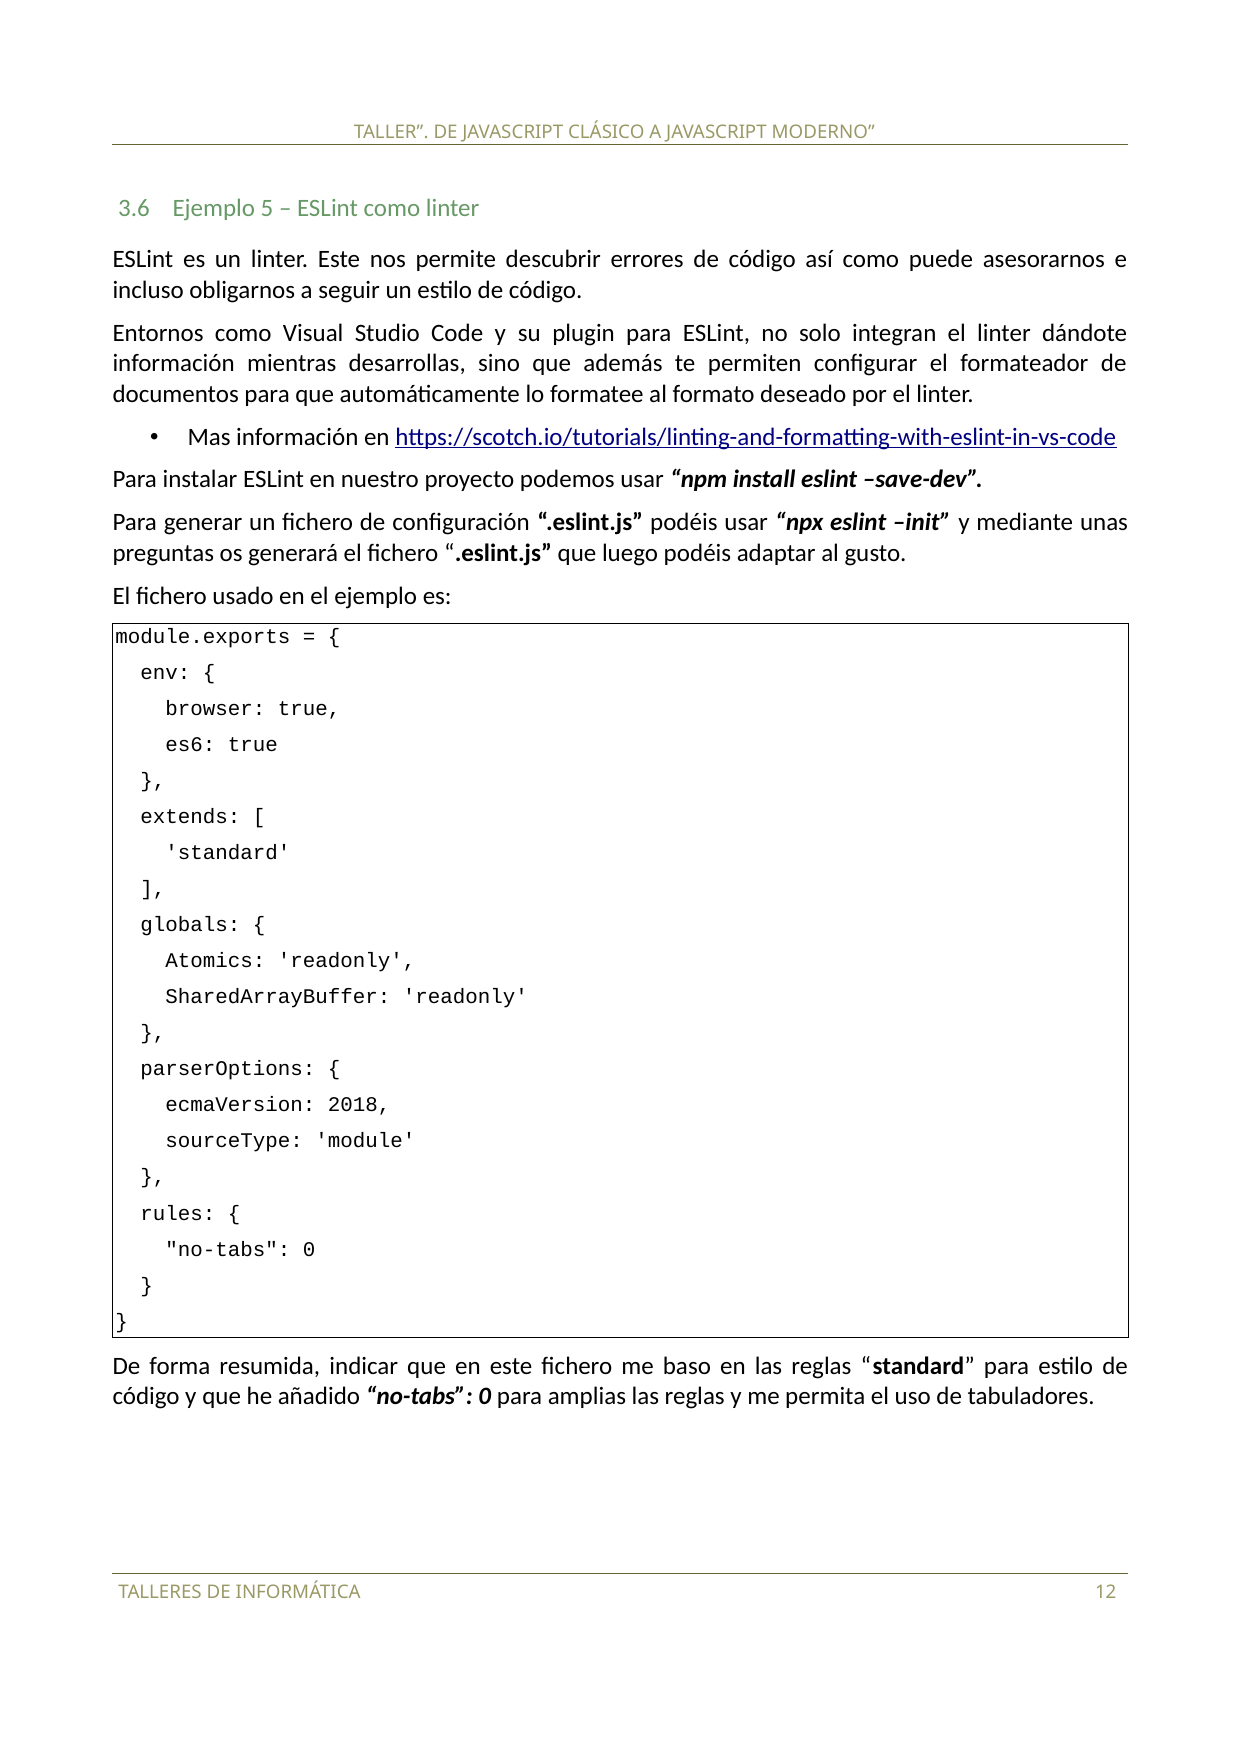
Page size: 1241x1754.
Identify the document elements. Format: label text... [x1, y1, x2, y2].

text Para generar un fichero de configuración “.eslint.js” podéis usar “npx eslint –init” y mediante unas preguntas os generará el fichero “.eslint.js” que luego podéis adaptar al gusto. [112, 507, 1128, 568]
text parserOptions: { [113, 1055, 1128, 1082]
text De forma resumida, indicar que en este fichero me baso en las reglas “standard” para estilo de código y que he añadido “no-tabs”: 0 para amplias las reglas y me permita el uso de tabuladores. [112, 1350, 1128, 1411]
text Atomics: 'readonly', [113, 947, 1128, 974]
text extends: [ [113, 803, 1128, 830]
text ESLint es un linter. Este nos permite descubrir errores de código así como puede asesorarnos e incluso obligarnos a seguir un estilo de código. [112, 243, 1128, 304]
text "no-tabs": 0 [113, 1236, 1128, 1262]
text ], [113, 875, 1128, 902]
text }, [113, 1163, 1128, 1190]
text env: { [113, 659, 1128, 686]
text globals: { [113, 911, 1128, 938]
text Entornos como Visual Studio Code y su plugin para ESLint, no solo integran el linter dándote información mientras desarrollas, sino que además te permiten configurar el formateador de documentos para que automáticamente lo formatee al formato deseado por el linter. [112, 317, 1128, 408]
text Para instalar ESLint en nuestro proyecto podemos usar “npm install eslint –save-dev”. [112, 464, 1128, 494]
text 'standard' [113, 839, 1128, 866]
text rules: { [113, 1199, 1128, 1226]
list Mas información en https://scotch.io/tutorials/linting-and-formatting-with-eslint-in-vs-code [150, 421, 1128, 451]
text sourceType: 'module' [113, 1127, 1128, 1154]
subtitle Ejemplo 5 – ESLint como linter [112, 192, 1128, 223]
text browser: true, [113, 695, 1128, 722]
text } [113, 1308, 1128, 1337]
text } [113, 1272, 1128, 1298]
text module.exports = { [113, 624, 1128, 649]
text ecmaVersion: 2018, [113, 1091, 1128, 1118]
text El fichero usado en el ejemplo es: [112, 580, 1128, 611]
text es6: true [113, 731, 1128, 758]
text SharedArrayBuffer: 'readonly' [113, 983, 1128, 1010]
text }, [113, 1019, 1128, 1046]
text }, [113, 767, 1128, 794]
